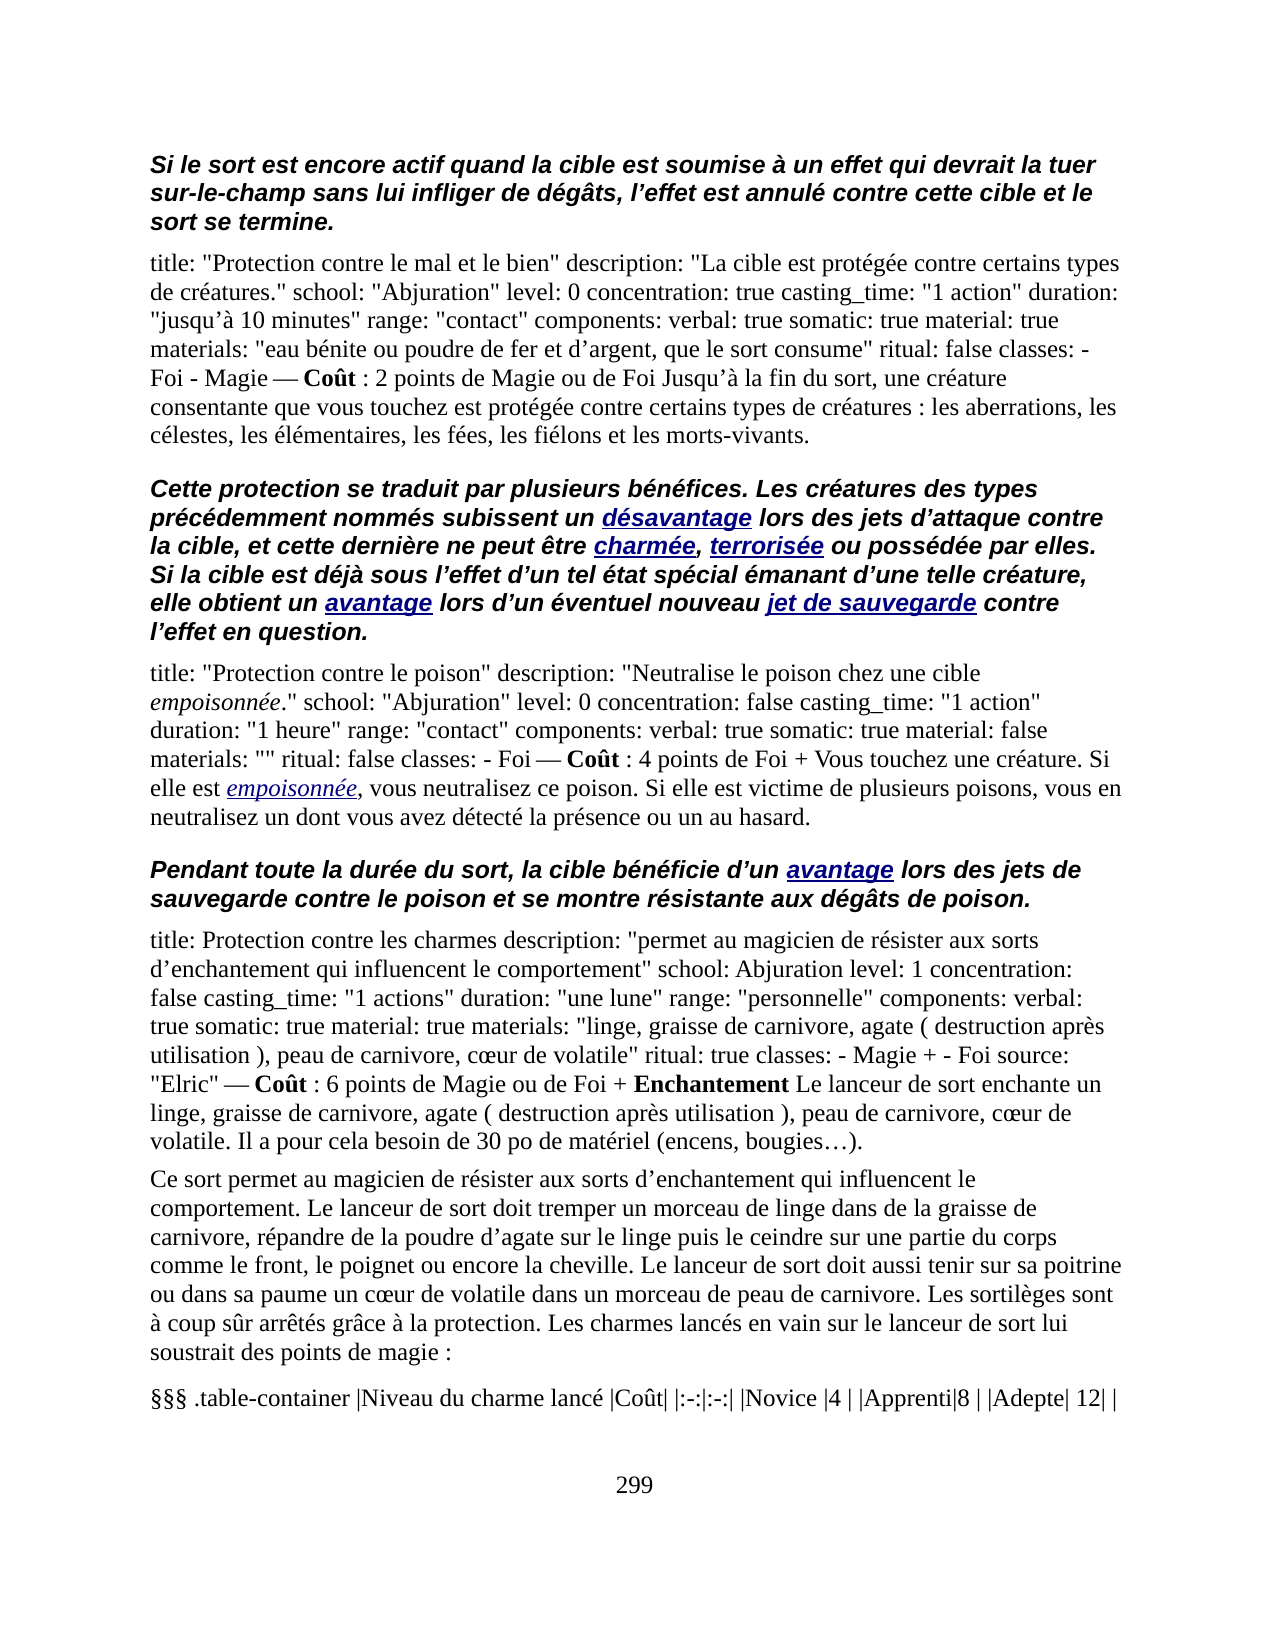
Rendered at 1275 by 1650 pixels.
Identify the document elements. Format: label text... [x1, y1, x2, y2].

text Ce sort permet au magicien de résister aux sorts d’enchantement qui influencent le comportement. Le lanceur de sort doit tremper un morceau de linge dans de la graisse de carnivore, répandre de la poudre d’agate sur le linge puis le ceindre sur une partie du corps comme le front, le poignet ou encore la cheville. Le lanceur de sort doit aussi tenir sur sa poitrine ou dans sa paume un cœur de volatile dans un morceau de peau de carnivore. Les sortilèges sont à coup sûr arrêtés grâce à la protection. Les charmes lancés en vain sur le lanceur de sort lui soustrait des points de magie : [150, 1164, 1125, 1365]
text title: "Protection contre le poison" description: "Neutralise le poison chez une cible empoisonnée." school: "Abjuration" level: 0 concentration: false casting_time: "1 action" duration: "1 heure" range: "contact" components: verbal: true somatic: true material: false materials: "" ritual: false classes: - Foi — Coût : 4 points de Foi + Vous touchez une créature. Si elle est empoisonnée, vous neutralisez ce poison. Si elle est victime de plusieurs poisons, vous en neutralisez un dont vous avez détecté la présence ou un au hasard. [150, 658, 1125, 831]
text §§§ .table-container |Niveau du charme lancé |Coût| |:-:|:-:| |Novice |4 | |Apprenti|8 | |Adepte| 12| | [150, 1383, 1125, 1412]
subtitle Pendant toute la durée du sort, la cible bénéficie d’un avantage lors des jets de sauvegarde contre le poison et se montre résistante aux dégâts de poison. [150, 856, 1125, 913]
subtitle Si le sort est encore actif quand la cible est soumise à un effet qui devrait la tuer sur-le-champ sans lui infliger de dégâts, l’effet est annulé contre cette cible et le sort se termine. [150, 150, 1125, 236]
text title: Protection contre les charmes description: "permet au magicien de résister aux sorts d’enchantement qui influencent le comportement" school: Abjuration level: 1 concentration: false casting_time: "1 actions" duration: "une lune" range: "personnelle" components: verbal: true somatic: true material: true materials: "linge, graisse de carnivore, agate ( destruction après utilisation ), peau de carnivore, cœur de volatile" ritual: true classes: - Magie + - Foi source: "Elric" — Coût : 6 points de Magie ou de Foi + Enchantement Le lanceur de sort enchante un linge, graisse de carnivore, agate ( destruction après utilisation ), peau de carnivore, cœur de volatile. Il a pour cela besoin de 30 po de matériel (encens, bougies…​). [150, 925, 1125, 1155]
text title: "Protection contre le mal et le bien" description: "La cible est protégée contre certains types de créatures." school: "Abjuration" level: 0 concentration: true casting_time: "1 action" duration: "jusqu’à 10 minutes" range: "contact" components: verbal: true somatic: true material: true materials: "eau bénite ou poudre de fer et d’argent, que le sort consume" ritual: false classes: - Foi - Magie — Coût : 2 points de Magie ou de Foi Jusqu’à la fin du sort, une créature consentante que vous touchez est protégée contre certains types de créatures : les aberrations, les célestes, les élémentaires, les fées, les fiélons et les morts-vivants. [150, 248, 1125, 449]
subtitle Cette protection se traduit par plusieurs bénéfices. Les créatures des types précédemment nommés subissent un désavantage lors des jets d’attaque contre la cible, et cette dernière ne peut être charmée, terrorisée ou possédée par elles. Si la cible est déjà sous l’effet d’un tel état spécial émanant d’une telle créature, elle obtient un avantage lors d’un éventuel nouveau jet de sauvegarde contre l’effet en question. [150, 474, 1125, 646]
